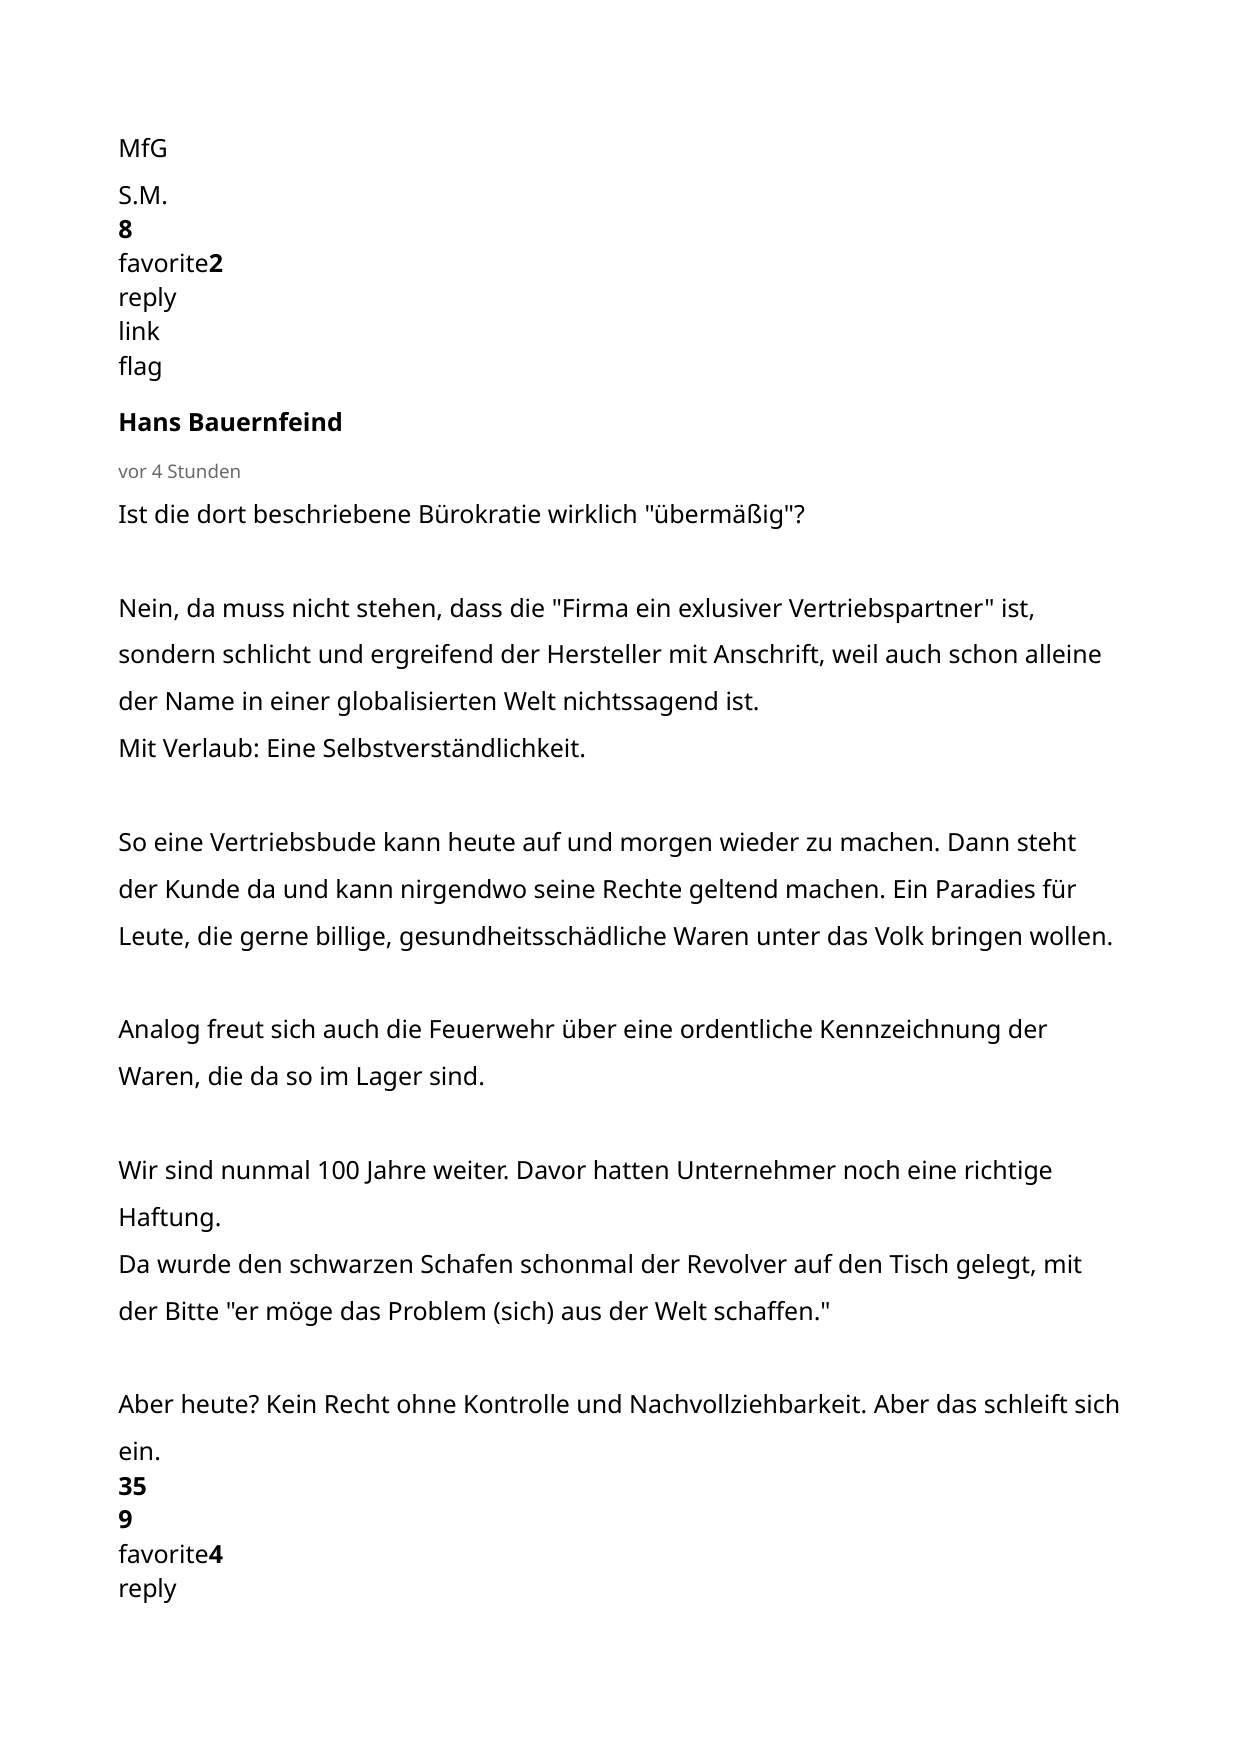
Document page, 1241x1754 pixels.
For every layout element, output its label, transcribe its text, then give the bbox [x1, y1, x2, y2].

text reply [118, 1570, 1122, 1604]
text reply [118, 280, 1122, 314]
text Hans Bauernfeind [118, 398, 1114, 438]
text 8 [118, 212, 1122, 246]
text favorite2 [118, 246, 1122, 280]
text 9 [118, 1502, 1122, 1536]
text MfG S.M. [118, 118, 1122, 212]
text favorite4 [118, 1536, 1122, 1570]
text 35 [118, 1468, 1122, 1502]
text flag [118, 348, 1122, 382]
text link [118, 314, 1122, 348]
text Ist die dort beschriebene Bürokratie wirklich "übermäßig"? Nein, da muss nicht stehen, dass die "Firma ein exlusiver Vertriebspartner" ist, sondern schlicht und ergreifend der Hersteller mit Anschrift, weil auch schon alleine der Name in einer globalisierten Welt nichtssagend ist. Mit Verlaub: Eine Selbstverständlichkeit. So eine Vertriebsbude kann heute auf und morgen wieder zu machen. Dann steht der Kunde da und kann nirgendwo seine Rechte geltend machen. Ein Paradies für Leute, die gerne billige, gesundheitsschädliche Waren unter das Volk bringen wollen. Analog freut sich auch die Feuerwehr über eine ordentliche Kennzeichnung der Waren, die da so im Lager sind. Wir sind nunmal 100 Jahre weiter. Davor hatten Unternehmer noch eine richtige Haftung. Da wurde den schwarzen Schafen schonmal der Revolver auf den Tisch gelegt, mit der Bitte "er möge das Problem (sich) aus der Welt schaffen." Aber heute? Kein Recht ohne Kontrolle und Nachvollziehbarkeit. Aber das schleift sich ein. [118, 484, 1122, 1468]
text vor 4 Stunden [118, 454, 1122, 484]
